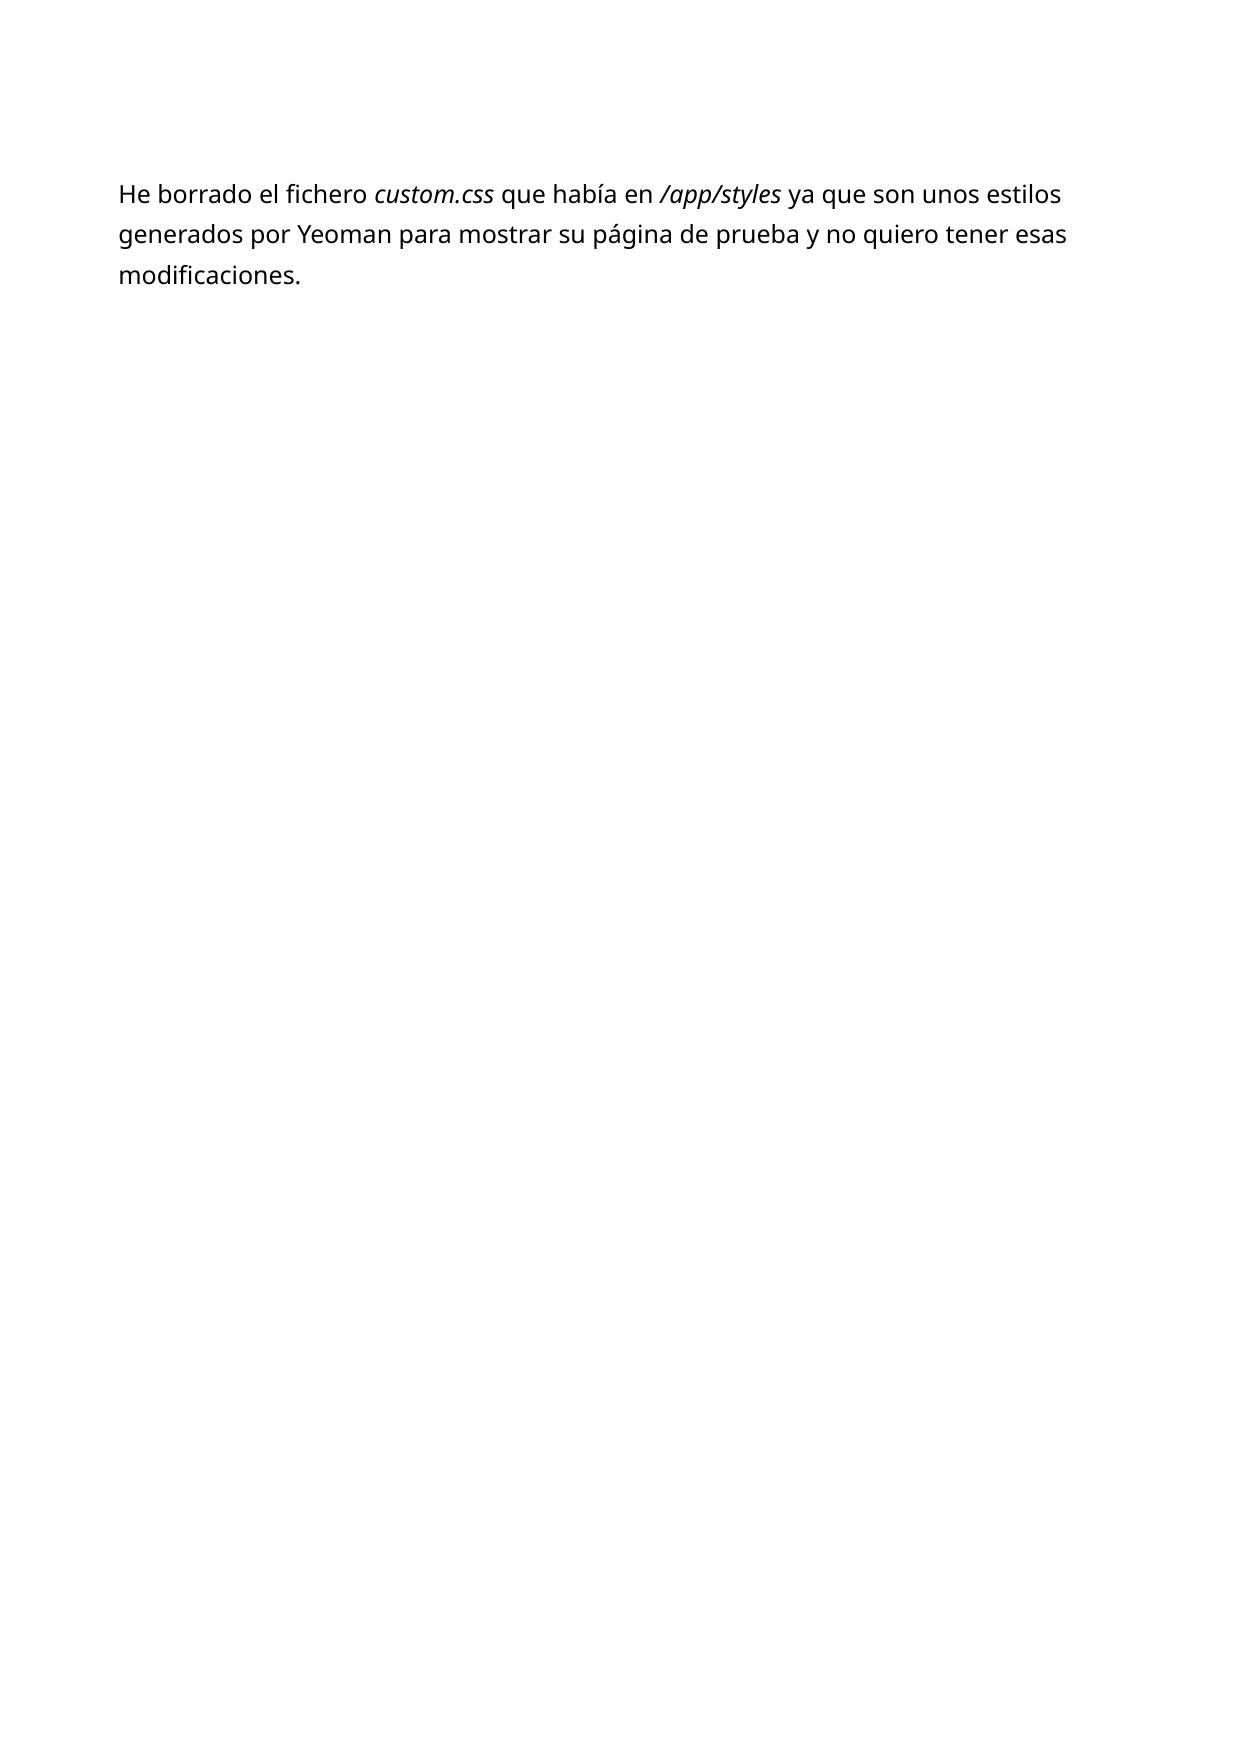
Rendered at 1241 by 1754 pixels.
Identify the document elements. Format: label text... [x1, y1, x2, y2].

text He borrado el fichero custom.css que había en /app/styles ya que son unos estilos generados por Yeoman para mostrar su página de prueba y no quiero tener esas modificaciones. [118, 176, 1122, 292]
